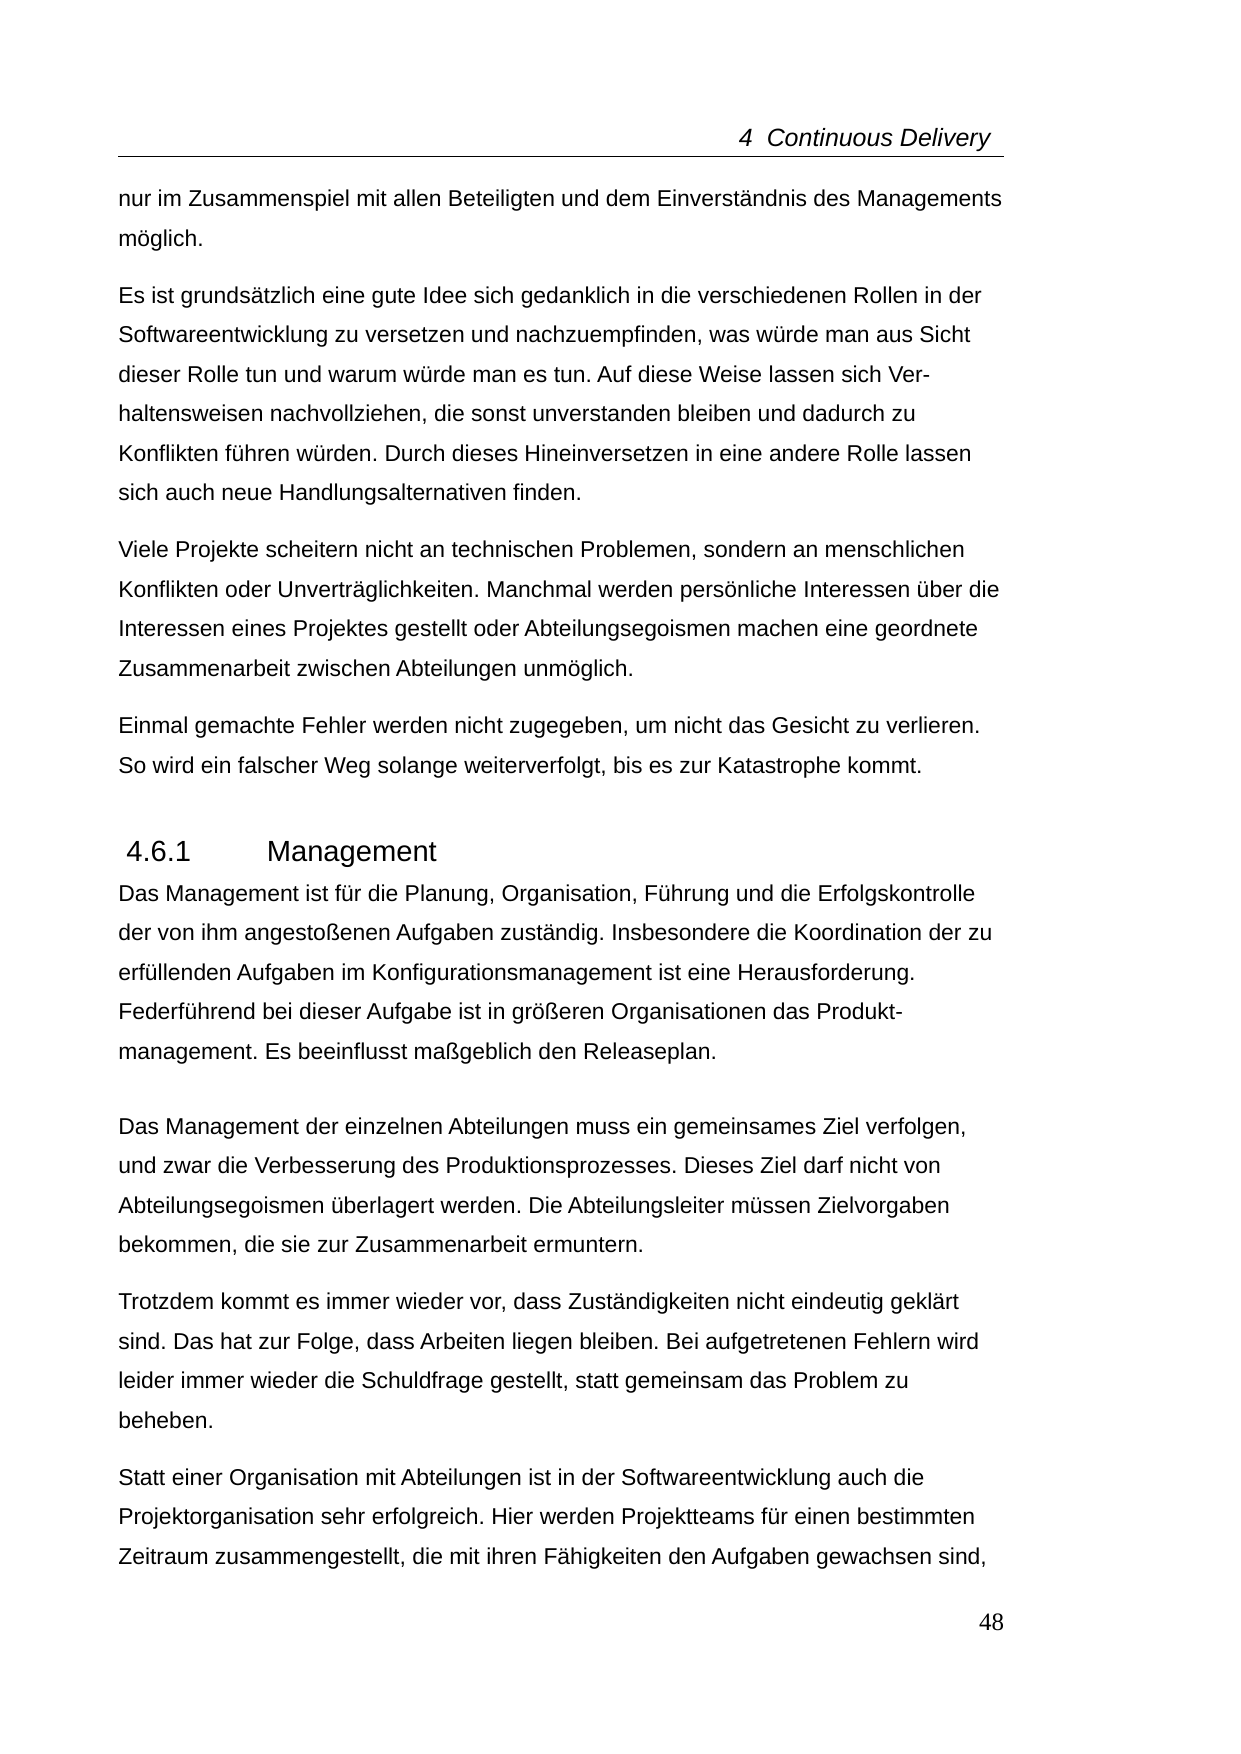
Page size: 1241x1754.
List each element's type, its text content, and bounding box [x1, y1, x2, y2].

subtitle Management [118, 834, 1004, 867]
text Viele Projekte scheitern nicht an technischen Problemen, sondern an menschlichen Konflikten oder Unverträglichkeiten. Manchmal werden persönliche Interessen über die Interessen eines Projektes gestellt oder Abteilungsegoismen machen eine geordnete Zusammenarbeit zwischen Abteilungen unmöglich. [118, 536, 1004, 681]
text nur im Zusammenspiel mit allen Beteiligten und dem Einverständnis des Managements möglich. [118, 185, 1004, 251]
text Trotzdem kommt es immer wieder vor, dass Zuständigkeiten nicht eindeutig geklärt sind. Das hat zur Folge, dass Arbeiten liegen bleiben. Bei aufgetretenen Fehlern wird leider immer wieder die Schuldfrage gestellt, statt gemeinsam das Problem zu beheben. [118, 1288, 1004, 1433]
text Das Management ist für die Planung, Organisation, Führung und die Erfolgskontrolle der von ihm angestoßenen Aufgaben zuständig. Insbesondere die Koordination der zu erfüllenden Aufgaben im Konfigurationsmanagement ist eine Herausforderung. Federführend bei dieser Aufgabe ist in größeren Organisationen das Produkt-management. Es beeinflusst maßgeblich den Releaseplan. [118, 880, 1004, 1064]
text Das Management der einzelnen Abteilungen muss ein gemeinsames Ziel verfolgen, und zwar die Verbesserung des Produktionsprozesses. Dieses Ziel darf nicht von Abteilungsegoismen überlagert werden. Die Abteilungsleiter müssen Zielvorgaben bekommen, die sie zur Zusammenarbeit ermuntern. [118, 1113, 1004, 1257]
text Einmal gemachte Fehler werden nicht zugegeben, um nicht das Gesicht zu verlieren. So wird ein falscher Weg solange weiterverfolgt, bis es zur Katastrophe kommt. [118, 712, 1004, 778]
text Statt einer Organisation mit Abteilungen ist in der Softwareentwicklung auch die Projektorganisation sehr erfolgreich. Hier werden Projektteams für einen bestimmten Zeitraum zusammengestellt, die mit ihren Fähigkeiten den Aufgaben gewachsen sind, [118, 1464, 1004, 1569]
text Es ist grundsätzlich eine gute Idee sich gedanklich in die verschiedenen Rollen in der Softwareentwicklung zu versetzen und nachzuempfinden, was würde man aus Sicht dieser Rolle tun und warum würde man es tun. Auf diese Weise lassen sich Ver-haltensweisen nachvollziehen, die sonst unverstanden bleiben und dadurch zu Konflikten führen würden. Durch dieses Hineinversetzen in eine andere Rolle lassen sich auch neue Handlungsalternativen finden. [118, 282, 1004, 506]
